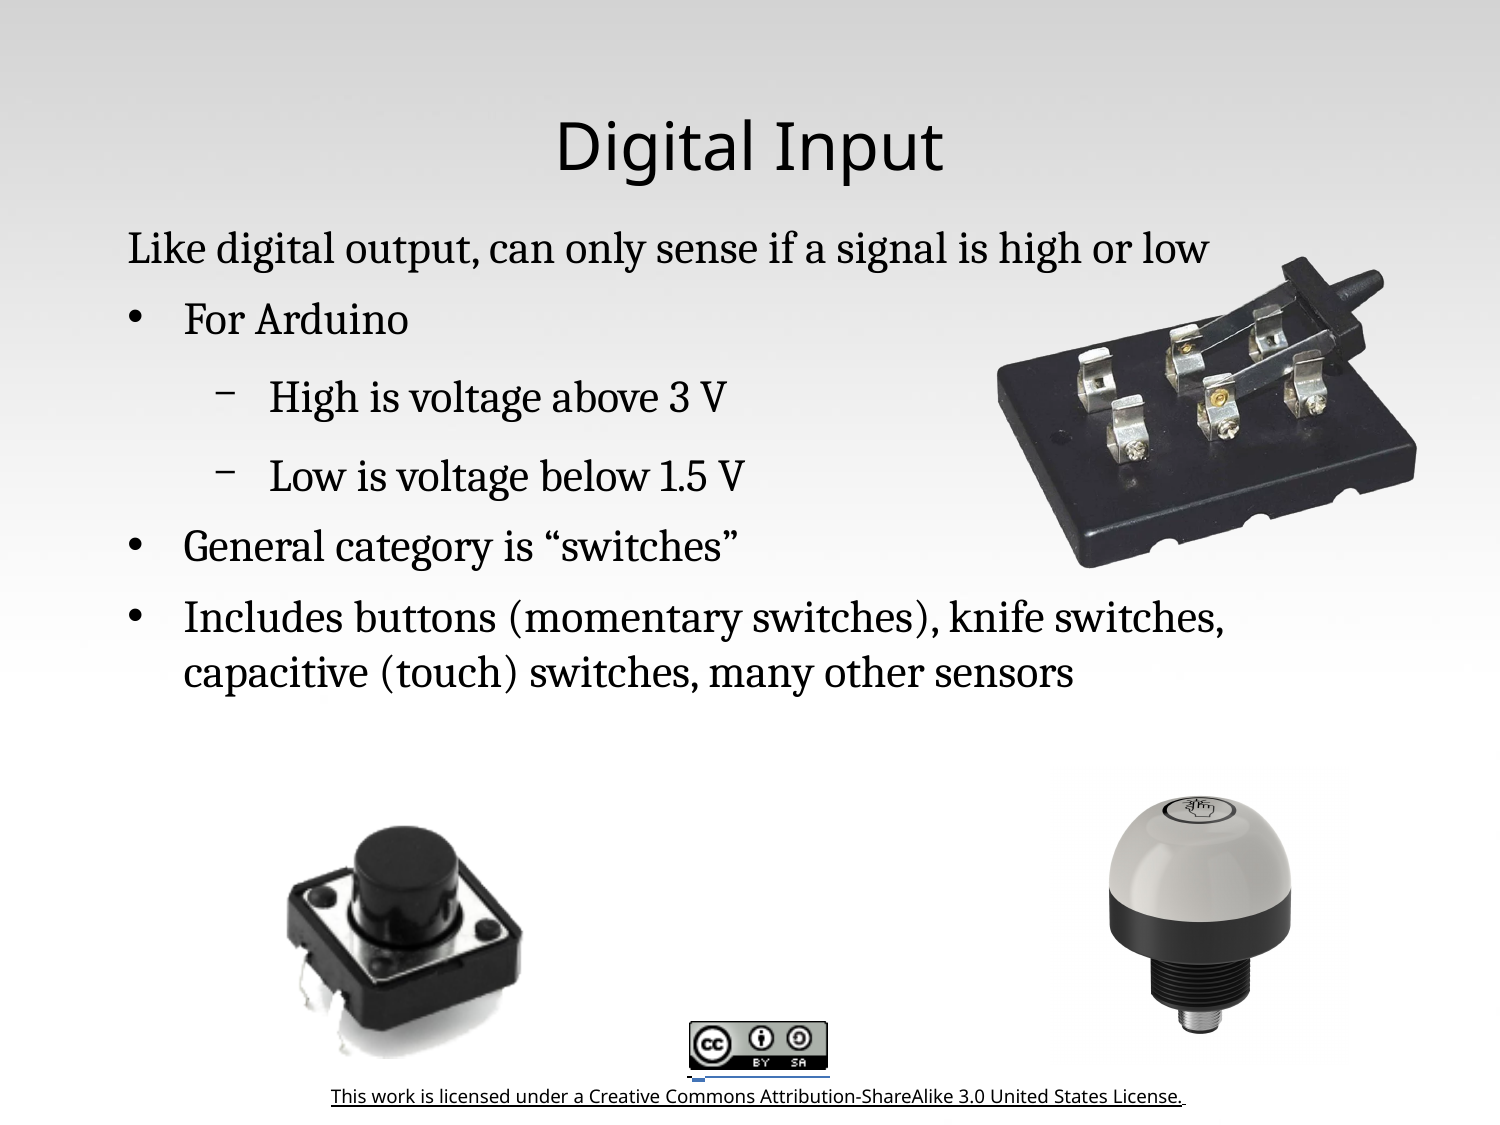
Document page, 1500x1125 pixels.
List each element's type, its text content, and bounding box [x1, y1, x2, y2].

picture [0, 0, 1500, 1125]
title Digital Input [112, 50, 1388, 210]
list Like digital output, can only sense if a signal is high or low For Arduino High is voltage above 3 V Low is voltage below 1.5 V General category is “switches” Includes buttons (momentary switches), knife switches, capacitive (touch) switches, many other sensors [112, 210, 1388, 706]
